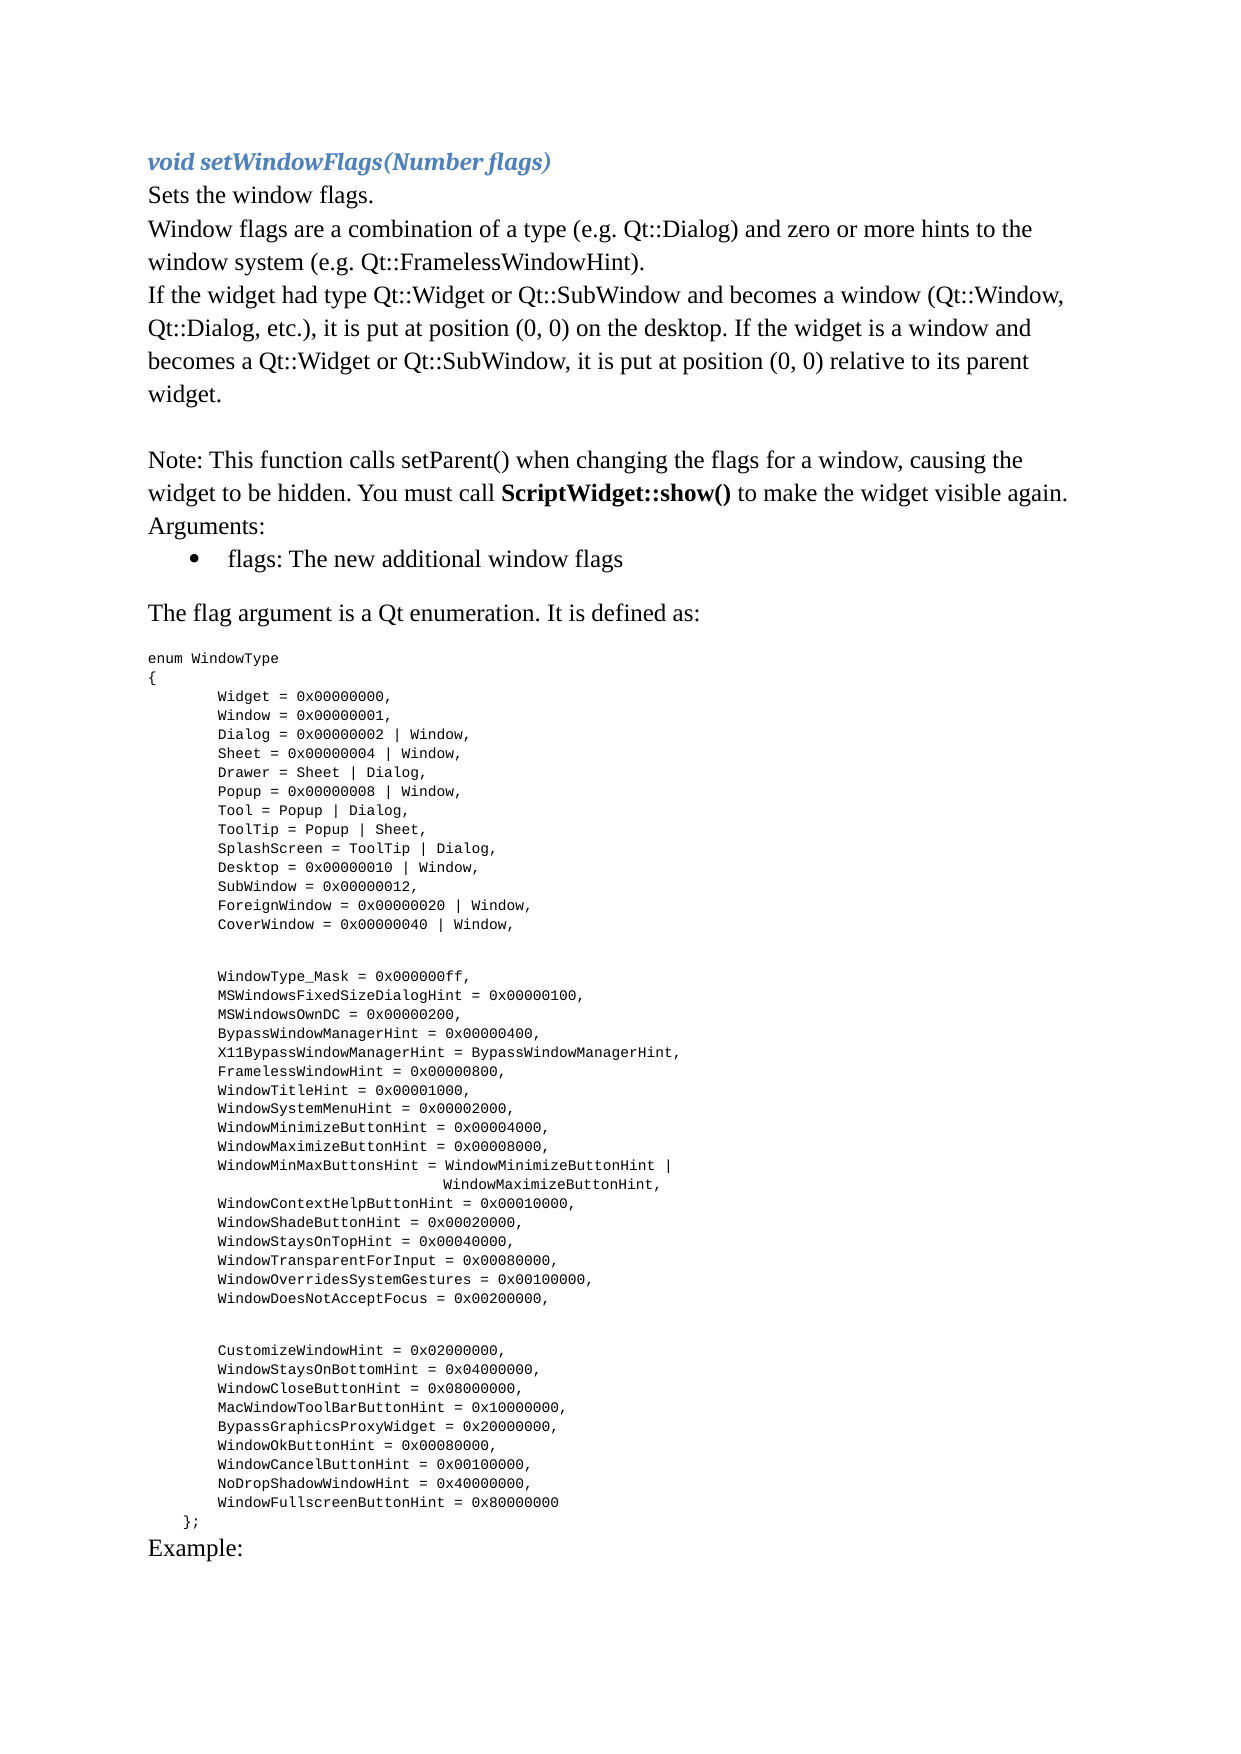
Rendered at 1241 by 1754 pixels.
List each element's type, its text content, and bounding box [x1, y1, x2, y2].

text WindowStaysOnBottomHint = 0x04000000, [148, 1362, 1093, 1379]
text WindowSystemMenuHint = 0x00002000, [148, 1102, 1093, 1118]
text ToolTip = Popup | Sheet, [148, 822, 1093, 839]
text Sheet = 0x00000004 | Window, [148, 746, 1093, 763]
text NoDropShadowWindowHint = 0x40000000, [148, 1476, 1093, 1492]
text WindowType_Mask = 0x000000ff, [148, 969, 1093, 986]
text WindowStaysOnTopHint = 0x00040000, [148, 1234, 1093, 1251]
text WindowTitleHint = 0x00001000, [148, 1083, 1093, 1099]
text Note: This function calls setParent() when changing the flags for a window, causing the widget to be hidden. You must call ScriptWidget::show() to make the widget visible again. [148, 445, 1093, 507]
text WindowDoesNotAcceptFocus = 0x00200000, [148, 1291, 1093, 1308]
text MacWindowToolBarButtonHint = 0x10000000, [148, 1400, 1093, 1417]
text Widget = 0x00000000, [148, 689, 1093, 706]
list flags: The new additional window flags [190, 544, 1093, 573]
text WindowCancelButtonHint = 0x00100000, [148, 1457, 1093, 1473]
list enum WindowType [148, 652, 1093, 668]
text X11BypassWindowManagerHint = BypassWindowManagerHint, [148, 1045, 1093, 1061]
text SplashScreen = ToolTip | Dialog, [148, 841, 1093, 858]
text }; [148, 1514, 1093, 1530]
text WindowMinMaxButtonsHint = WindowMinimizeButtonHint | WindowMaximizeButtonHint, [148, 1158, 1093, 1194]
text WindowContextHelpButtonHint = 0x00010000, [148, 1196, 1093, 1213]
text WindowCloseButtonHint = 0x08000000, [148, 1381, 1093, 1398]
text CoverWindow = 0x00000040 | Window, [148, 917, 1093, 933]
text BypassWindowManagerHint = 0x00000400, [148, 1026, 1093, 1042]
text ForeignWindow = 0x00000020 | Window, [148, 898, 1093, 914]
text WindowTransparentForInput = 0x00080000, [148, 1253, 1093, 1270]
text Tool = Popup | Dialog, [148, 803, 1093, 820]
text WindowMaximizeButtonHint = 0x00008000, [148, 1139, 1093, 1156]
text WindowShadeButtonHint = 0x00020000, [148, 1215, 1093, 1232]
text WindowOkButtonHint = 0x00080000, [148, 1438, 1093, 1454]
subtitle void setWindowFlags(Number flags) [148, 148, 1093, 176]
list { [148, 671, 1093, 687]
text Window = 0x00000001, [148, 708, 1093, 725]
text WindowMinimizeButtonHint = 0x00004000, [148, 1121, 1093, 1137]
text Desktop = 0x00000010 | Window, [148, 860, 1093, 877]
list The flag argument is a Qt enumeration. It is defined as: [148, 598, 1093, 626]
text Arguments: [148, 511, 1093, 539]
text Popup = 0x00000008 | Window, [148, 784, 1093, 801]
text CustomizeWindowHint = 0x02000000, [148, 1343, 1093, 1360]
text Drawer = Sheet | Dialog, [148, 765, 1093, 782]
text MSWindowsOwnDC = 0x00000200, [148, 1007, 1093, 1023]
text FramelessWindowHint = 0x00000800, [148, 1064, 1093, 1080]
text Example: [148, 1533, 1093, 1562]
text WindowFullscreenButtonHint = 0x80000000 [148, 1495, 1093, 1511]
text MSWindowsFixedSizeDialogHint = 0x00000100, [148, 988, 1093, 1004]
text If the widget had type Qt::Widget or Qt::SubWindow and becomes a window (Qt::Window, Qt::Dialog, etc.), it is put at position (0, 0) on the desktop. If the widget is a window and becomes a Qt::Widget or Qt::SubWindow, it is put at position (0, 0) relative to its parent widget. [148, 280, 1093, 407]
text SubWindow = 0x00000012, [148, 879, 1093, 896]
text BypassGraphicsProxyWidget = 0x20000000, [148, 1419, 1093, 1436]
text Window flags are a combination of a type (e.g. Qt::Dialog) and zero or more hints to the window system (e.g. Qt::FramelessWindowHint). [148, 214, 1093, 275]
text Dialog = 0x00000002 | Window, [148, 727, 1093, 744]
text WindowOverridesSystemGestures = 0x00100000, [148, 1272, 1093, 1289]
text Sets the window flags. [148, 181, 1093, 209]
